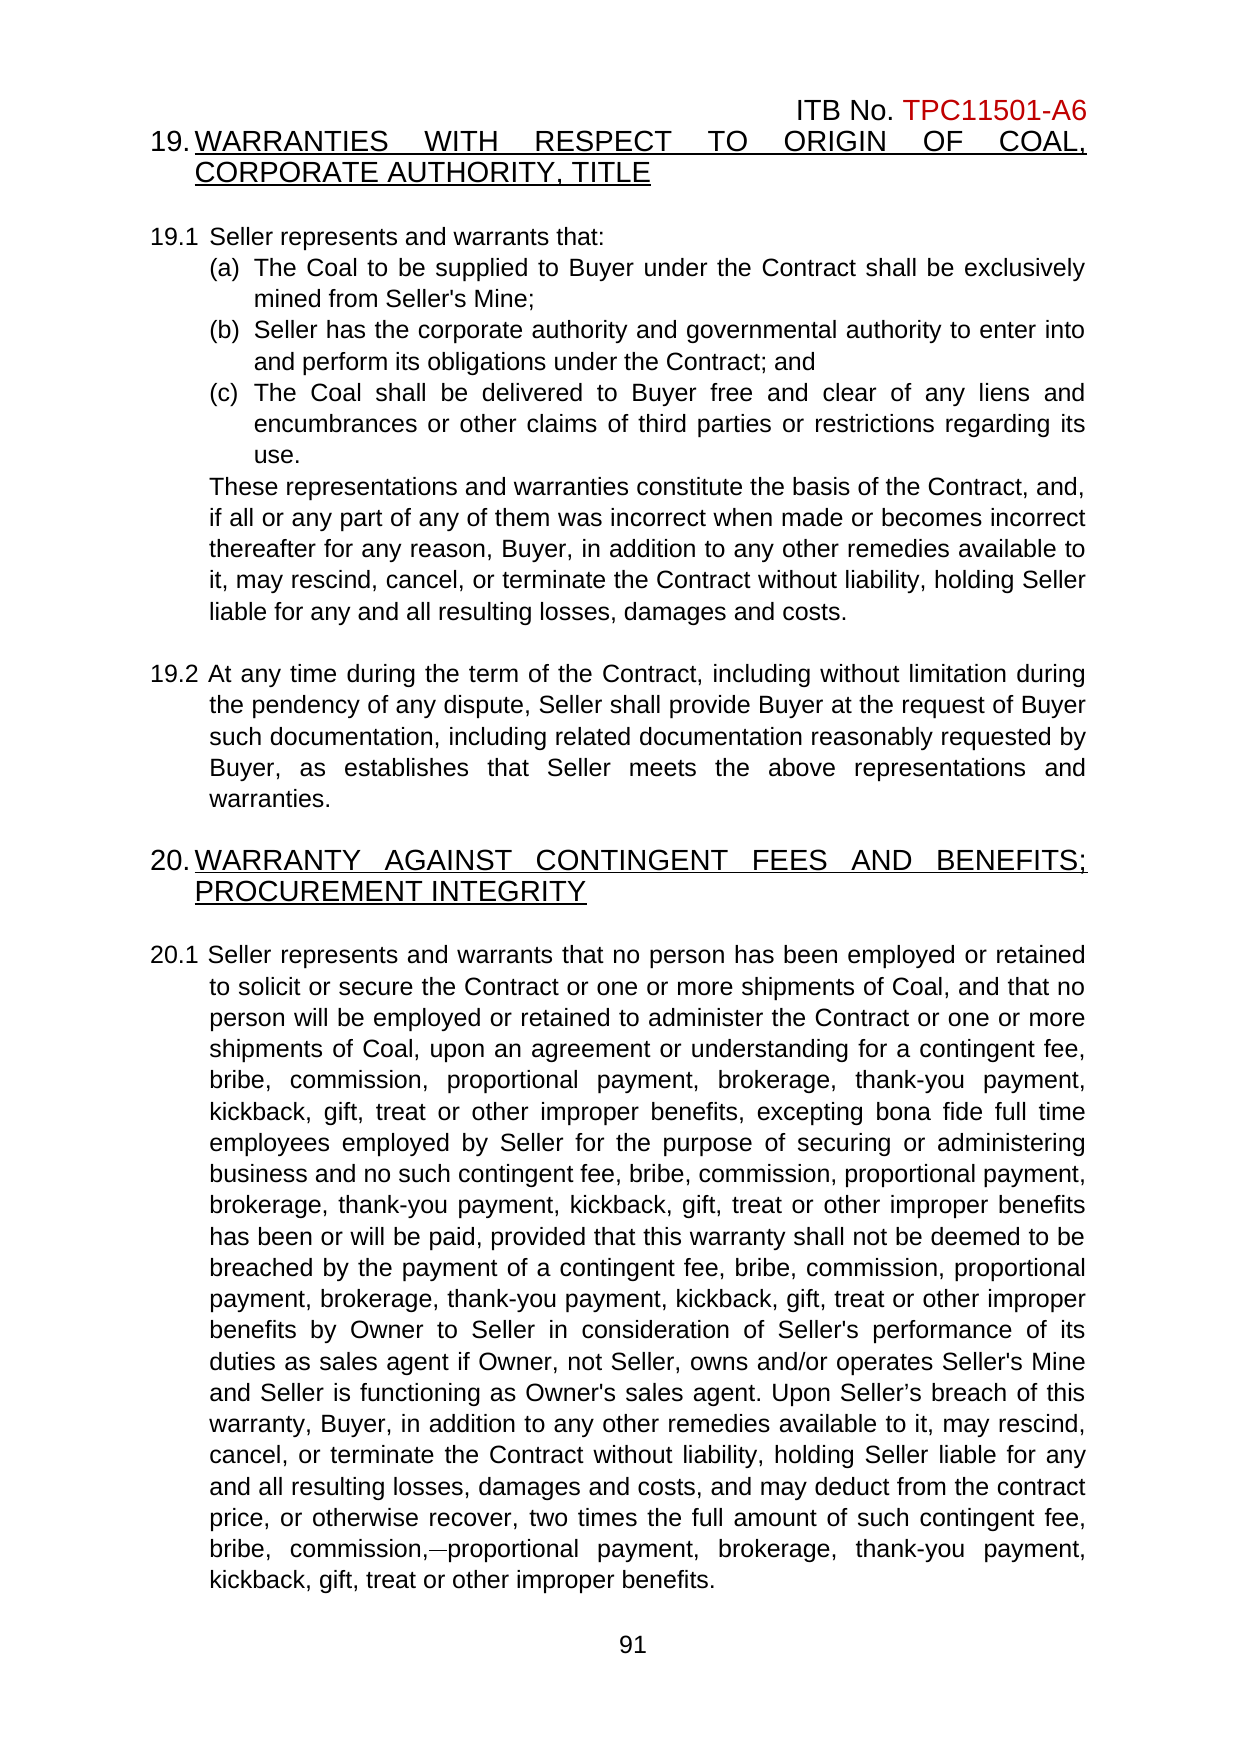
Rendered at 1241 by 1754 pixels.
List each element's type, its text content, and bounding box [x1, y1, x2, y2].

text (a) The Coal to be supplied to Buyer under the Contract shall be exclusively mined from Seller's Mine; [209, 251, 1087, 314]
text 19.1 Seller represents and warrants that: [150, 220, 1087, 251]
text 19.2 At any time during the term of the Contract, including without limitation during the pendency of any dispute, Seller shall provide Buyer at the request of Buyer such documentation, including related documentation reasonably requested by Buyer, as establishes that Seller meets the above representations and warranties. [150, 657, 1087, 814]
text These representations and warranties constitute the basis of the Contract, and, if all or any part of any of them was incorrect when made or becomes incorrect thereafter for any reason, Buyer, in addition to any other remedies available to it, may rescind, cancel, or terminate the Contract without liability, holding Seller liable for any and all resulting losses, damages and costs. [209, 470, 1087, 626]
text 19. WARRANTIES WITH RESPECT TO ORIGIN OF COAL, CORPORATE AUTHORITY, TITLE [150, 126, 1087, 189]
text (b) Seller has the corporate authority and governmental authority to enter into and perform its obligations under the Contract; and [209, 314, 1087, 376]
text (c) The Coal shall be delivered to Buyer free and clear of any liens and encumbrances or other claims of third parties or restrictions regarding its use. [209, 376, 1087, 470]
text 20. WARRANTY AGAINST CONTINGENT FEES AND BENEFITS; PROCUREMENT INTEGRITY [150, 845, 1087, 907]
text 20.1 Seller represents and warrants that no person has been employed or retained to solicit or secure the Contract or one or more shipments of Coal, and that no person will be employed or retained to administer the Contract or one or more shipments of Coal, upon an agreement or understanding for a contingent fee, bribe, commission, proportional payment, brokerage, thank-you payment, kickback, gift, treat or other improper benefits, excepting bona fide full time employees employed by Seller for the purpose of securing or administering business and no such contingent fee, bribe, commission, proportional payment, brokerage, thank-you payment, kickback, gift, treat or other improper benefits has been or will be paid, provided that this warranty shall not be deemed to be breached by the payment of a contingent fee, bribe, commission, proportional payment, brokerage, thank-you payment, kickback, gift, treat or other improper benefits by Owner to Seller in consideration of Seller's performance of its duties as sales agent if Owner, not Seller, owns and/or operates Seller's Mine and Seller is functioning as Owner's sales agent. Upon Seller’s breach of this warranty, Buyer, in addition to any other remedies available to it, may rescind, cancel, or terminate the Contract without liability, holding Seller liable for any and all resulting losses, damages and costs, and may deduct from the contract price, or otherwise recover, two times the full amount of such contingent fee, bribe, commission, proportional payment, brokerage, thank-you payment, kickback, gift, treat or other improper benefits. [150, 939, 1087, 1595]
